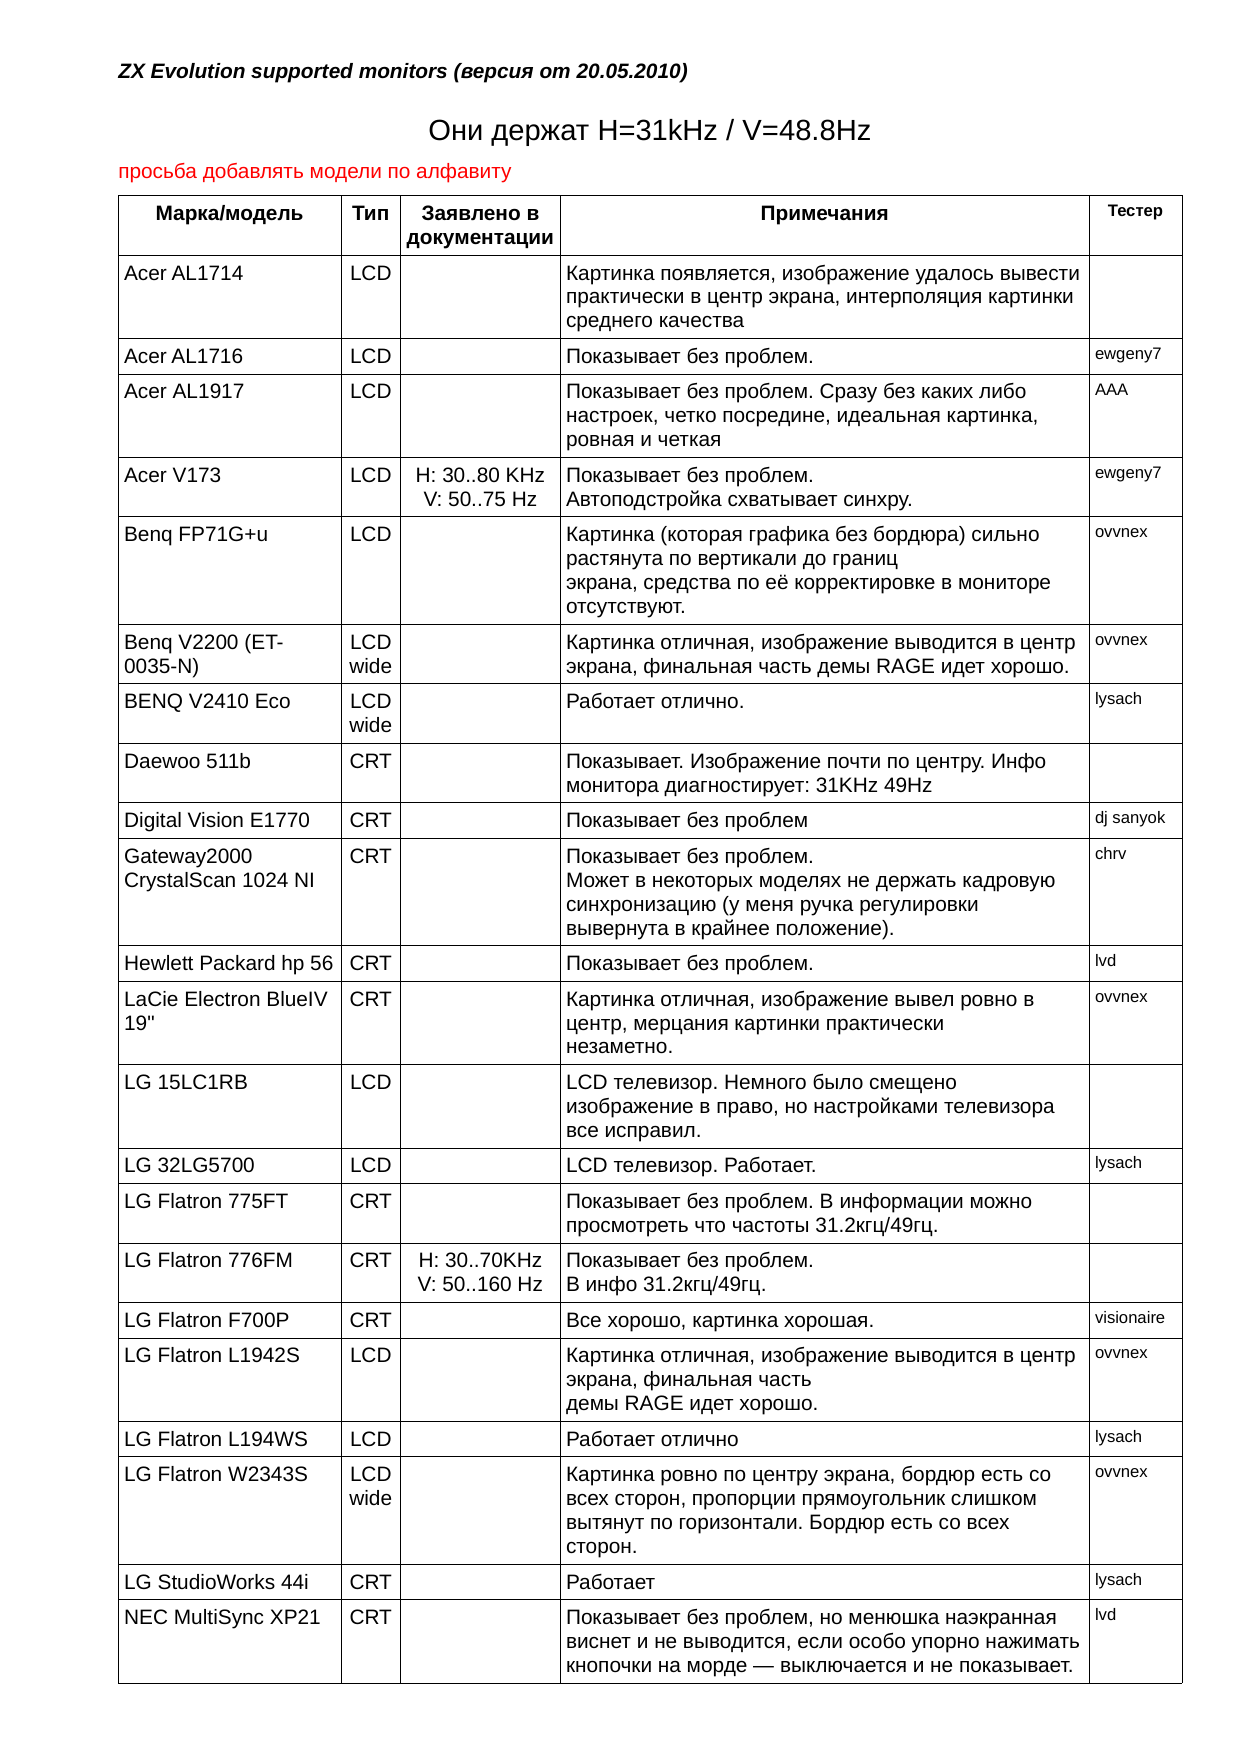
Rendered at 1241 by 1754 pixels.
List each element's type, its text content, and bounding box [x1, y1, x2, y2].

table_cell [1090, 1184, 1182, 1242]
table_cell [401, 1565, 560, 1599]
table_cell CRT [342, 1184, 400, 1242]
table_cell Digital Vision E1770 [119, 803, 341, 838]
table_cell Картинка появляется, изображение удалось вывести практически в центр экрана, интерполяция картинки среднего качества [561, 256, 1089, 338]
table_cell LG 32LG5700 [119, 1149, 341, 1183]
table_cell ovvnex [1090, 517, 1182, 624]
table_cell ewgeny7 [1090, 458, 1182, 516]
table_cell LCD [342, 517, 400, 624]
table_cell lysach [1090, 1149, 1182, 1183]
table_cell visionaire [1090, 1303, 1182, 1337]
table_cell [401, 803, 560, 838]
table_cell CRT [342, 744, 400, 802]
table_cell [401, 946, 560, 981]
table_cell CRT [342, 982, 400, 1064]
table_cell LCD [342, 458, 400, 516]
table_cell LCD wide [342, 625, 400, 683]
table_cell NEC MultiSync XP21 [119, 1600, 341, 1683]
table_cell Работает отлично. [561, 684, 1089, 743]
table_cell lvd [1090, 946, 1182, 981]
table_cell Acer AL1714 [119, 256, 341, 338]
table_cell CRT [342, 1600, 400, 1683]
table_cell Картинка отличная, изображение вывел ровно в центр, мерцания картинки практически незаметно. [561, 982, 1089, 1064]
table_cell Acer AL1917 [119, 375, 341, 457]
table_cell CRT [342, 1565, 400, 1599]
table_cell LCD wide [342, 684, 400, 743]
table_cell ovvnex [1090, 625, 1182, 683]
table_cell [401, 1339, 560, 1421]
table_cell Acer V173 [119, 458, 341, 516]
table_cell [401, 1303, 560, 1337]
table_cell Картинка (которая графика без бордюра) сильно растянута по вертикали до границ экрана, средства по её корректировке в мониторе отсутствуют. [561, 517, 1089, 624]
table_cell Показывает без проблем. В инфо 31.2кгц/49гц. [561, 1244, 1089, 1302]
table_cell [1090, 744, 1182, 802]
table_cell CRT [342, 803, 400, 838]
table_cell LG Flatron L1942S [119, 1339, 341, 1421]
table_cell [1090, 1244, 1182, 1302]
table_cell CRT [342, 1303, 400, 1337]
table_cell ovvnex [1090, 1339, 1182, 1421]
table_header Примечания [561, 196, 1089, 254]
table_cell lysach [1090, 1422, 1182, 1456]
table_cell Показывает без проблем. Сразу без каких либо настроек, четко посредине, идеальная картинка, ровная и четкая [561, 375, 1089, 457]
table_cell [401, 1184, 560, 1242]
table_header Марка/модель [119, 196, 341, 254]
table_cell Hewlett Packard hp 56 [119, 946, 341, 981]
table_cell [401, 375, 560, 457]
table_cell Показывает без проблем. Может в некоторых моделях не держать кадровую синхронизацию (у меня ручка регулировки вывернута в крайнее положение). [561, 839, 1089, 945]
table_cell Картинка ровно по центру экрана, бордюр есть со всех сторон, пропорции прямоугольник слишком вытянут по горизонтали. Бордюр есть со всех сторон. [561, 1457, 1089, 1564]
table_cell LG Flatron W2343S [119, 1457, 341, 1564]
table_cell [401, 256, 560, 338]
table_cell LCD [342, 1339, 400, 1421]
table_cell AAA [1090, 375, 1182, 457]
table_cell ovvnex [1090, 982, 1182, 1064]
table_cell Работает отлично [561, 1422, 1089, 1456]
table_cell Benq V2200 (ET-0035-N) [119, 625, 341, 683]
table_cell [401, 744, 560, 802]
table_cell Показывает. Изображение почти по центру. Инфо монитора диагностирует: 31KHz 49Hz [561, 744, 1089, 802]
table_cell LG Flatron 775FT [119, 1184, 341, 1242]
table_cell CRT [342, 946, 400, 981]
table_cell Показывает без проблем [561, 803, 1089, 838]
table_cell LG 15LC1RB [119, 1065, 341, 1147]
text Они держат H=31kHz / V=48.8Hz [118, 112, 1181, 146]
table_cell LG Flatron 776FM [119, 1244, 341, 1302]
table_cell Показывает без проблем. В информации можно просмотреть что частоты 31.2кгц/49гц. [561, 1184, 1089, 1242]
table_cell [401, 339, 560, 373]
table_cell [401, 1065, 560, 1147]
table_cell BENQ V2410 Eco [119, 684, 341, 743]
table_cell [401, 517, 560, 624]
table_cell H: 30..80 KHz V: 50..75 Hz [401, 458, 560, 516]
table_cell [401, 625, 560, 683]
table_cell dj sanyok [1090, 803, 1182, 838]
table_cell [1090, 256, 1182, 338]
table_cell H: 30..70KHz V: 50..160 Hz [401, 1244, 560, 1302]
table_header Заявлено в документации [401, 196, 560, 254]
table_cell CRT [342, 839, 400, 945]
table_cell [401, 1149, 560, 1183]
table_cell Acer AL1716 [119, 339, 341, 373]
table_cell ovvnex [1090, 1457, 1182, 1564]
table_cell ewgeny7 [1090, 339, 1182, 373]
table_cell Gateway2000 CrystalScan 1024 NI [119, 839, 341, 945]
table_cell Работает [561, 1565, 1089, 1599]
table_cell [401, 1600, 560, 1683]
table_cell chrv [1090, 839, 1182, 945]
table_cell [401, 982, 560, 1064]
table_cell [401, 1422, 560, 1456]
table_cell LG Flatron F700P [119, 1303, 341, 1337]
table_cell lysach [1090, 1565, 1182, 1599]
table_cell LCD [342, 1422, 400, 1456]
table_cell LG Flatron L194WS [119, 1422, 341, 1456]
table_header Тестер [1090, 196, 1182, 254]
table_cell LaCie Electron BlueIV 19" [119, 982, 341, 1064]
table_cell Показывает без проблем, но менюшка наэкранная виснет и не выводится, если особо упорно нажимать кнопочки на морде — выключается и не показывает. [561, 1600, 1089, 1683]
table_cell LCD [342, 256, 400, 338]
table_cell LCD wide [342, 1457, 400, 1564]
table_cell [401, 1457, 560, 1564]
table_cell Показывает без проблем. [561, 339, 1089, 373]
table_cell LCD [342, 1149, 400, 1183]
table_cell [1090, 1065, 1182, 1147]
table_cell Картинка отличная, изображение выводится в центр экрана, финальная часть демы RAGE идет хорошо. [561, 1339, 1089, 1421]
table_cell LCD [342, 375, 400, 457]
table_cell Картинка отличная, изображение выводится в центр экрана, финальная часть демы RAGE идет хорошо. [561, 625, 1089, 683]
table_cell LCD телевизор. Работает. [561, 1149, 1089, 1183]
table_cell [401, 839, 560, 945]
table_cell Показывает без проблем. Автоподстройка схватывает синхру. [561, 458, 1089, 516]
table_cell Показывает без проблем. [561, 946, 1089, 981]
table_cell LCD [342, 339, 400, 373]
table_cell lvd [1090, 1600, 1182, 1683]
text просьба добавлять модели по алфавиту [118, 158, 1181, 182]
table_header Тип [342, 196, 400, 254]
table_cell Daewoo 511b [119, 744, 341, 802]
table_cell LG StudioWorks 44i [119, 1565, 341, 1599]
table_cell Benq FP71G+u [119, 517, 341, 624]
table_cell LCD телевизор. Немного было смещено изображение в право, но настройками телевизора все исправил. [561, 1065, 1089, 1147]
table_cell CRT [342, 1244, 400, 1302]
table_cell LCD [342, 1065, 400, 1147]
table_cell Все хорошо, картинка хорошая. [561, 1303, 1089, 1337]
table_cell lysach [1090, 684, 1182, 743]
table_cell [401, 684, 560, 743]
